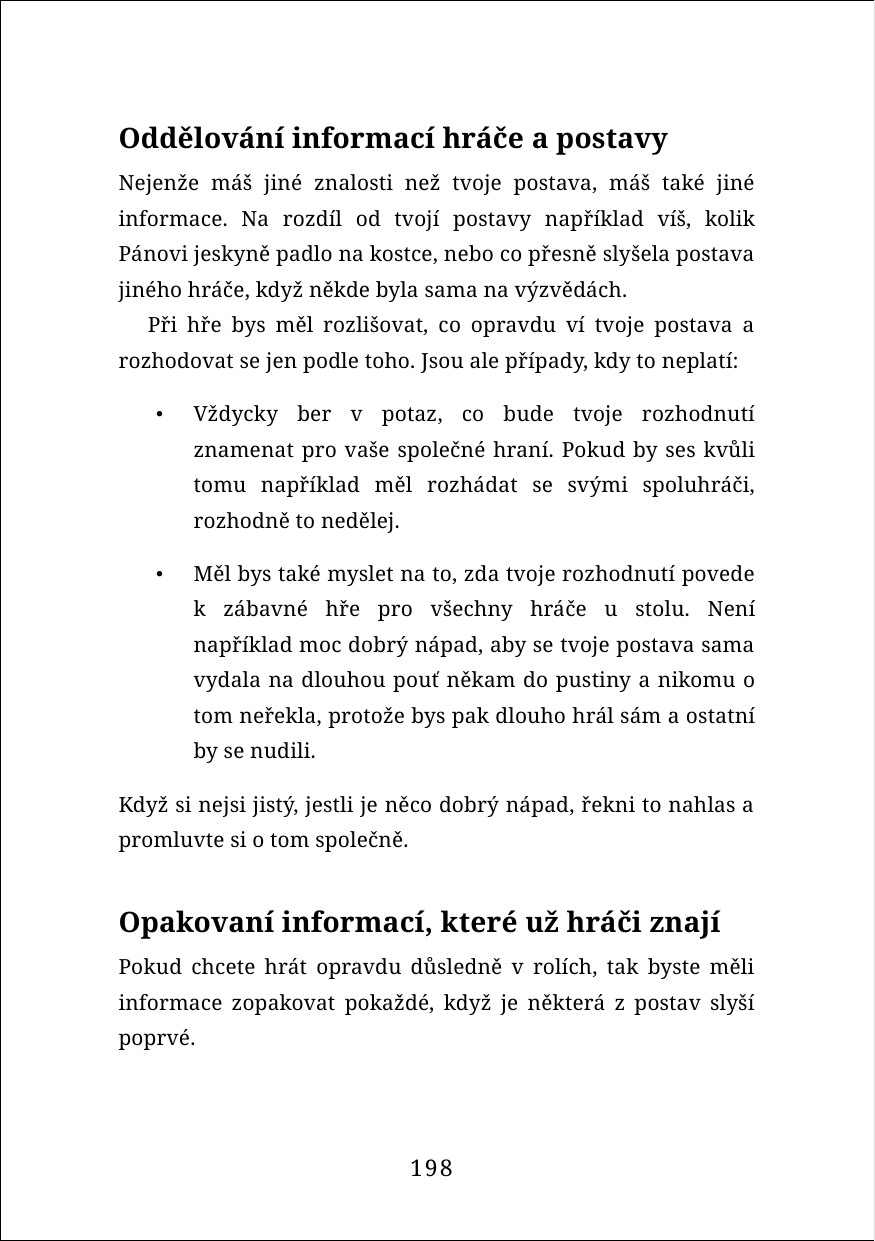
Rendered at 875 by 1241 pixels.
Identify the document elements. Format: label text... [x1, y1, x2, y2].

list Měl bys také myslet na to, zda tvoje rozhodnutí povede k zábavné hře pro všechny hráče u stolu. Není například moc dobrý nápad, aby se tvoje postava sama vydala na dlouhou pouť někam do pustiny a nikomu o tom neřekla, protože bys pak dlouho hrál sám a ostatní by se nudili. [156, 559, 756, 765]
text Když si nejsi jistý, jestli je něco dobrý nápad, řekni to nahlas a promluvte si o tom společně. [118, 790, 756, 854]
subtitle Opakovaní informací, které už hráči znají [118, 902, 756, 941]
text Nejenže máš jiné znalosti než tvoje postava, máš také jiné informace. Na rozdíl od tvojí postavy například víš, kolik Pánovi jeskyně padlo na kostce, nebo co přesně slyšela postava jiného hráče, když někde byla sama na výzvědách. Při hře bys měl rozlišovat, co opravdu ví tvoje postava a rozhodovat se jen podle toho. Jsou ale případy, kdy to neplatí: [118, 168, 756, 374]
text Pokud chcete hrát opravdu důsledně v rolích, tak byste měli informace zopakovat pokaždé, když je některá z postav slyší poprvé. [118, 952, 756, 1052]
list Vždycky ber v potaz, co bude tvoje rozhodnutí znamenat pro vaše společné hraní. Pokud by ses kvůli tomu například měl rozhádat se svými spoluhráči, rozhodně to nedělej. [156, 399, 756, 534]
subtitle Oddělování informací hráče a postavy [118, 118, 756, 157]
